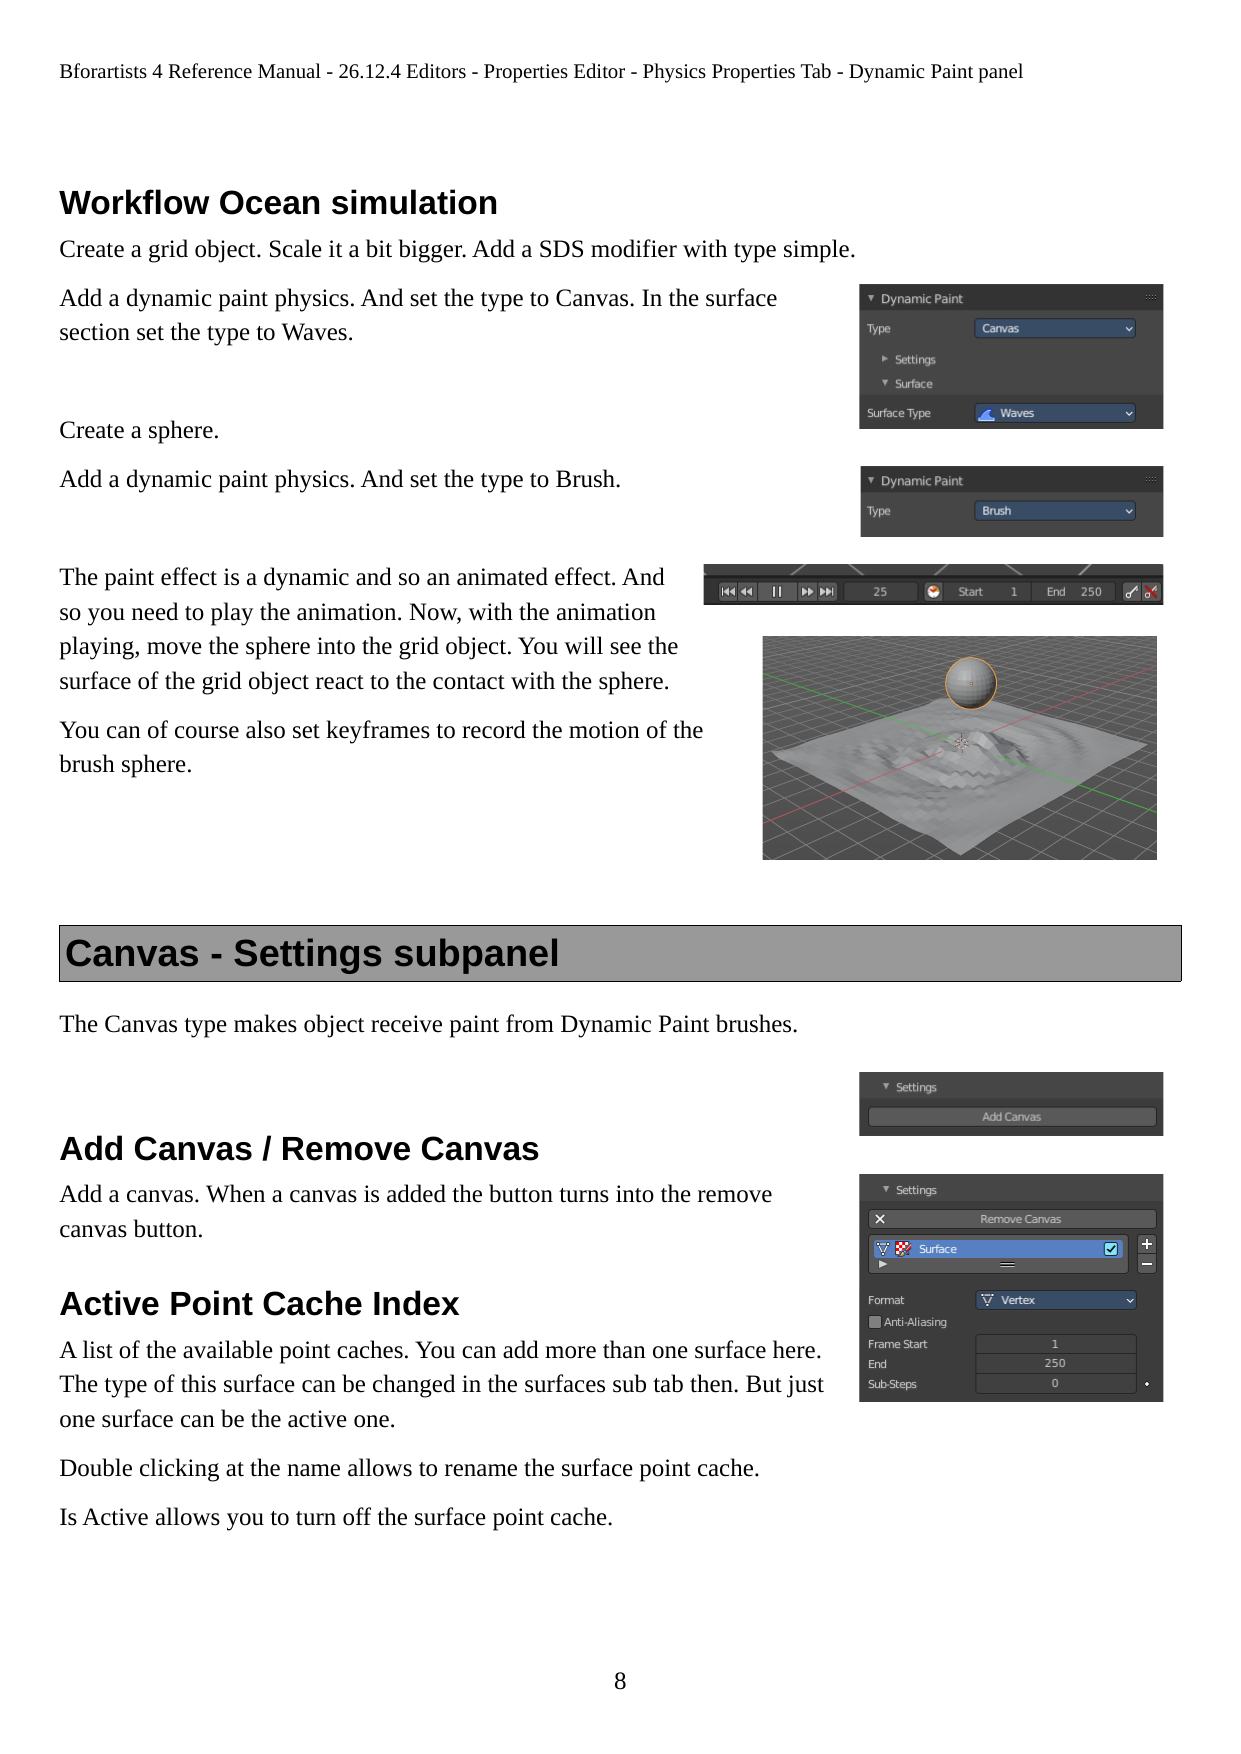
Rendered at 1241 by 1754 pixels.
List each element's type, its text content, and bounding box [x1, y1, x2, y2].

text The Canvas type makes object receive paint from Dynamic Paint brushes. [59, 1009, 1181, 1038]
picture [859, 1072, 1164, 1136]
picture [859, 284, 1164, 429]
picture [859, 1174, 1164, 1402]
subtitle Add Canvas / Remove Canvas [59, 1128, 1181, 1167]
subtitle Active Point Cache Index [59, 1284, 859, 1323]
text The paint effect is a dynamic and so an animated effect. And so you need to play the animation. Now, with the animation playing, move the sphere into the grid object. You will see the surface of the grid object react to the contact with the sphere. [59, 562, 1181, 695]
text Double clicking at the name allows to rename the surface point cache. [59, 1453, 1181, 1482]
text Is Active allows you to turn off the surface point cache. [59, 1502, 1181, 1531]
picture [703, 564, 1164, 605]
text You can of course also set keyframes to record the motion of the brush sphere. [59, 715, 762, 778]
picture [860, 466, 1164, 537]
subtitle Workflow Ocean simulation [59, 182, 1181, 221]
table_header Canvas - Settings subpanel [60, 926, 1181, 981]
picture [762, 636, 1157, 860]
subtitle [1164, 1284, 1181, 1323]
text Add a dynamic paint physics. And set the type to Canvas. In the surface section set the type to Waves. [59, 283, 1181, 346]
text Create a grid object. Scale it a bit bigger. Add a SDS modifier with type simple. [59, 234, 1181, 262]
text Add a dynamic paint physics. And set the type to Brush. [59, 464, 1181, 493]
text Add a canvas. When a canvas is added the button turns into the remove canvas button. [59, 1179, 859, 1243]
text A list of the available point caches. You can add more than one surface here. The type of this surface can be changed in the surfaces sub tab then. But just one surface can be the active one. [59, 1335, 1181, 1433]
text Create a sphere. [59, 415, 1181, 444]
